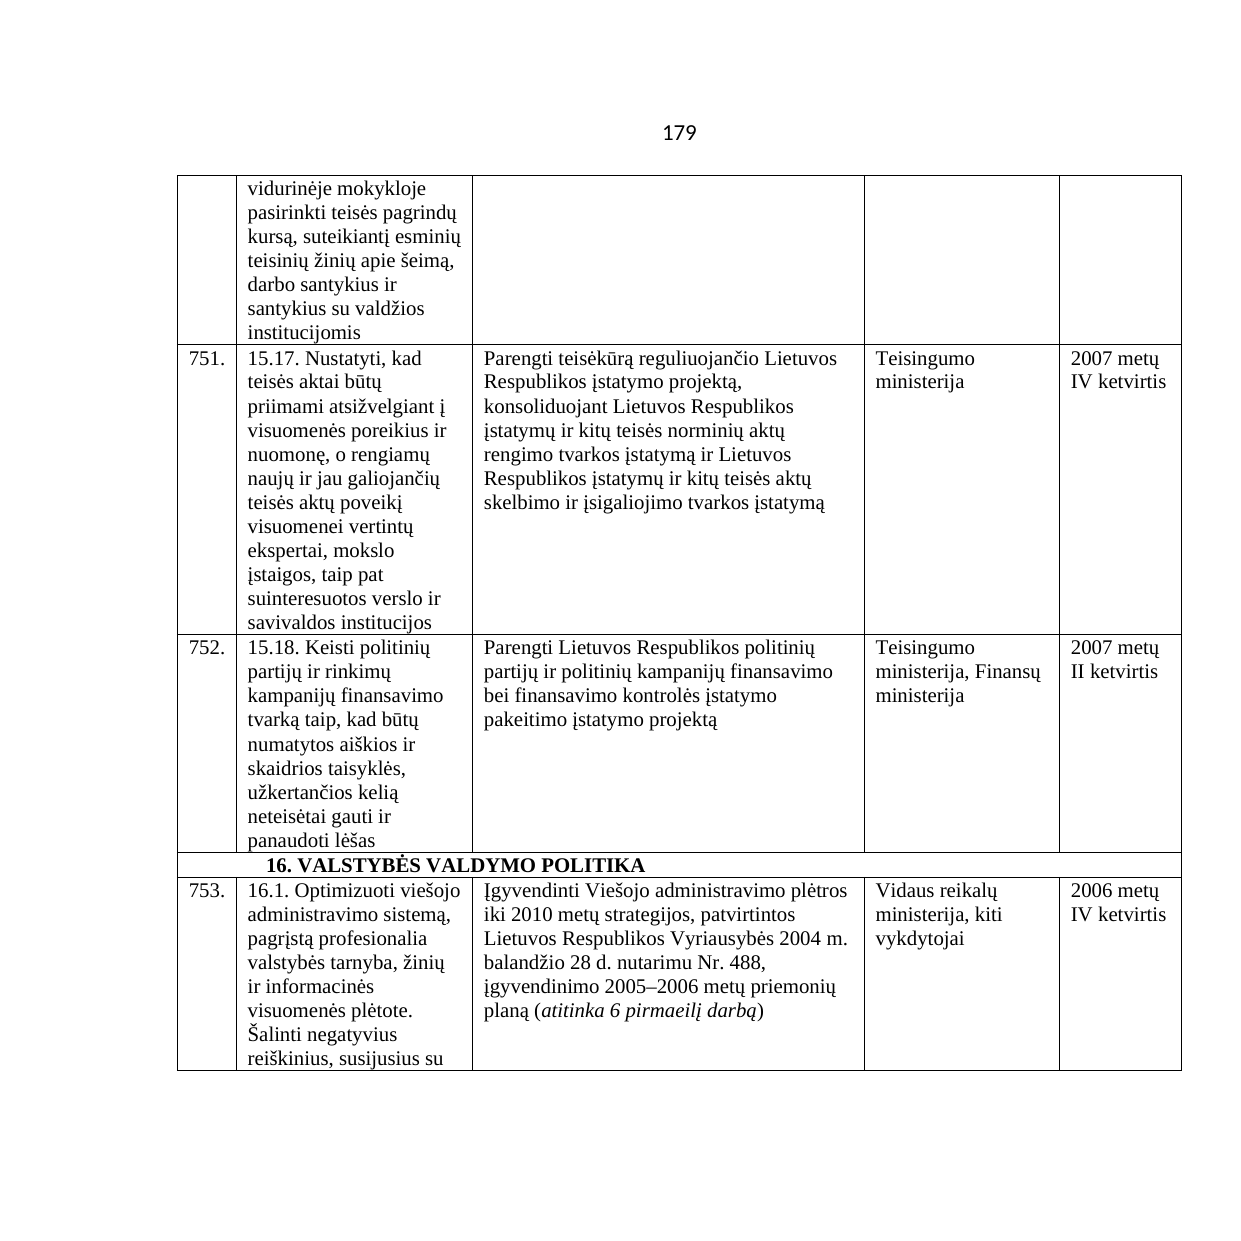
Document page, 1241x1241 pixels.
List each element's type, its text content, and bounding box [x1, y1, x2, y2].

table_cell Parengti teisėkūrą reguliuojančio Lietuvos Respublikos įstatymo projektą, konsoliduojant Lietuvos Respublikos įstatymų ir kitų teisės norminių aktų rengimo tvarkos įstatymą ir Lietuvos Respublikos įstatymų ir kitų teisės aktų skelbimo ir įsigaliojimo tvarkos įstatymą [473, 345, 864, 634]
table_cell 751. [178, 345, 236, 634]
table_cell Vidaus reikalų ministerija, kiti vykdytojai [865, 878, 1059, 1070]
table_cell 15.17. Nustatyti, kad teisės aktai būtų priimami atsižvelgiant į visuomenės poreikius ir nuomonę, o rengiamų naujų ir jau galiojančių teisės aktų poveikį visuomenei vertintų ekspertai, mokslo įstaigos, taip pat suinteresuotos verslo ir savivaldos institucijos [237, 345, 472, 634]
table_cell 2007 metų II ketvirtis [1060, 635, 1181, 852]
table_cell 752. [178, 635, 236, 852]
table_cell Įgyvendinti Viešojo administravimo plėtros iki 2010 metų strategijos, patvirtintos Lietuvos Respublikos Vyriausybės 2004 m. balandžio 28 d. nutarimu Nr. 488, įgyvendinimo 2005–2006 metų priemonių planą (atitinka 6 pirmaeilį darbą) [473, 878, 864, 1070]
table_cell 16. VALSTYBĖS VALDYMO POLITIKA [178, 853, 1181, 877]
table_cell [178, 176, 236, 344]
table_cell vidurinėje mokykloje pasirinkti teisės pagrindų kursą, suteikiantį esminių teisinių žinių apie šeimą, darbo santykius ir santykius su valdžios institucijomis [237, 176, 472, 344]
table_cell 16.1. Optimizuoti viešojo administravimo sistemą, pagrįstą profesionalia valstybės tarnyba, žinių ir informacinės visuomenės plėtote. Šalinti negatyvius reiškinius, susijusius su [237, 878, 472, 1070]
table_cell 753. [178, 878, 236, 1070]
table_cell Teisingumo ministerija, Finansų ministerija [865, 635, 1059, 852]
table_cell [473, 176, 864, 344]
table_cell 2006 metų IV ketvirtis [1060, 878, 1181, 1070]
table_cell Teisingumo ministerija [865, 345, 1059, 634]
table_cell 2007 metų IV ketvirtis [1060, 345, 1181, 634]
table_cell Parengti Lietuvos Respublikos politinių partijų ir politinių kampanijų finansavimo bei finansavimo kontrolės įstatymo pakeitimo įstatymo projektą [473, 635, 864, 852]
table_cell [865, 176, 1059, 344]
table_cell [1060, 176, 1181, 344]
table_cell 15.18. Keisti politinių partijų ir rinkimų kampanijų finansavimo tvarką taip, kad būtų numatytos aiškios ir skaidrios taisyklės, užkertančios kelią neteisėtai gauti ir panaudoti lėšas [237, 635, 472, 852]
